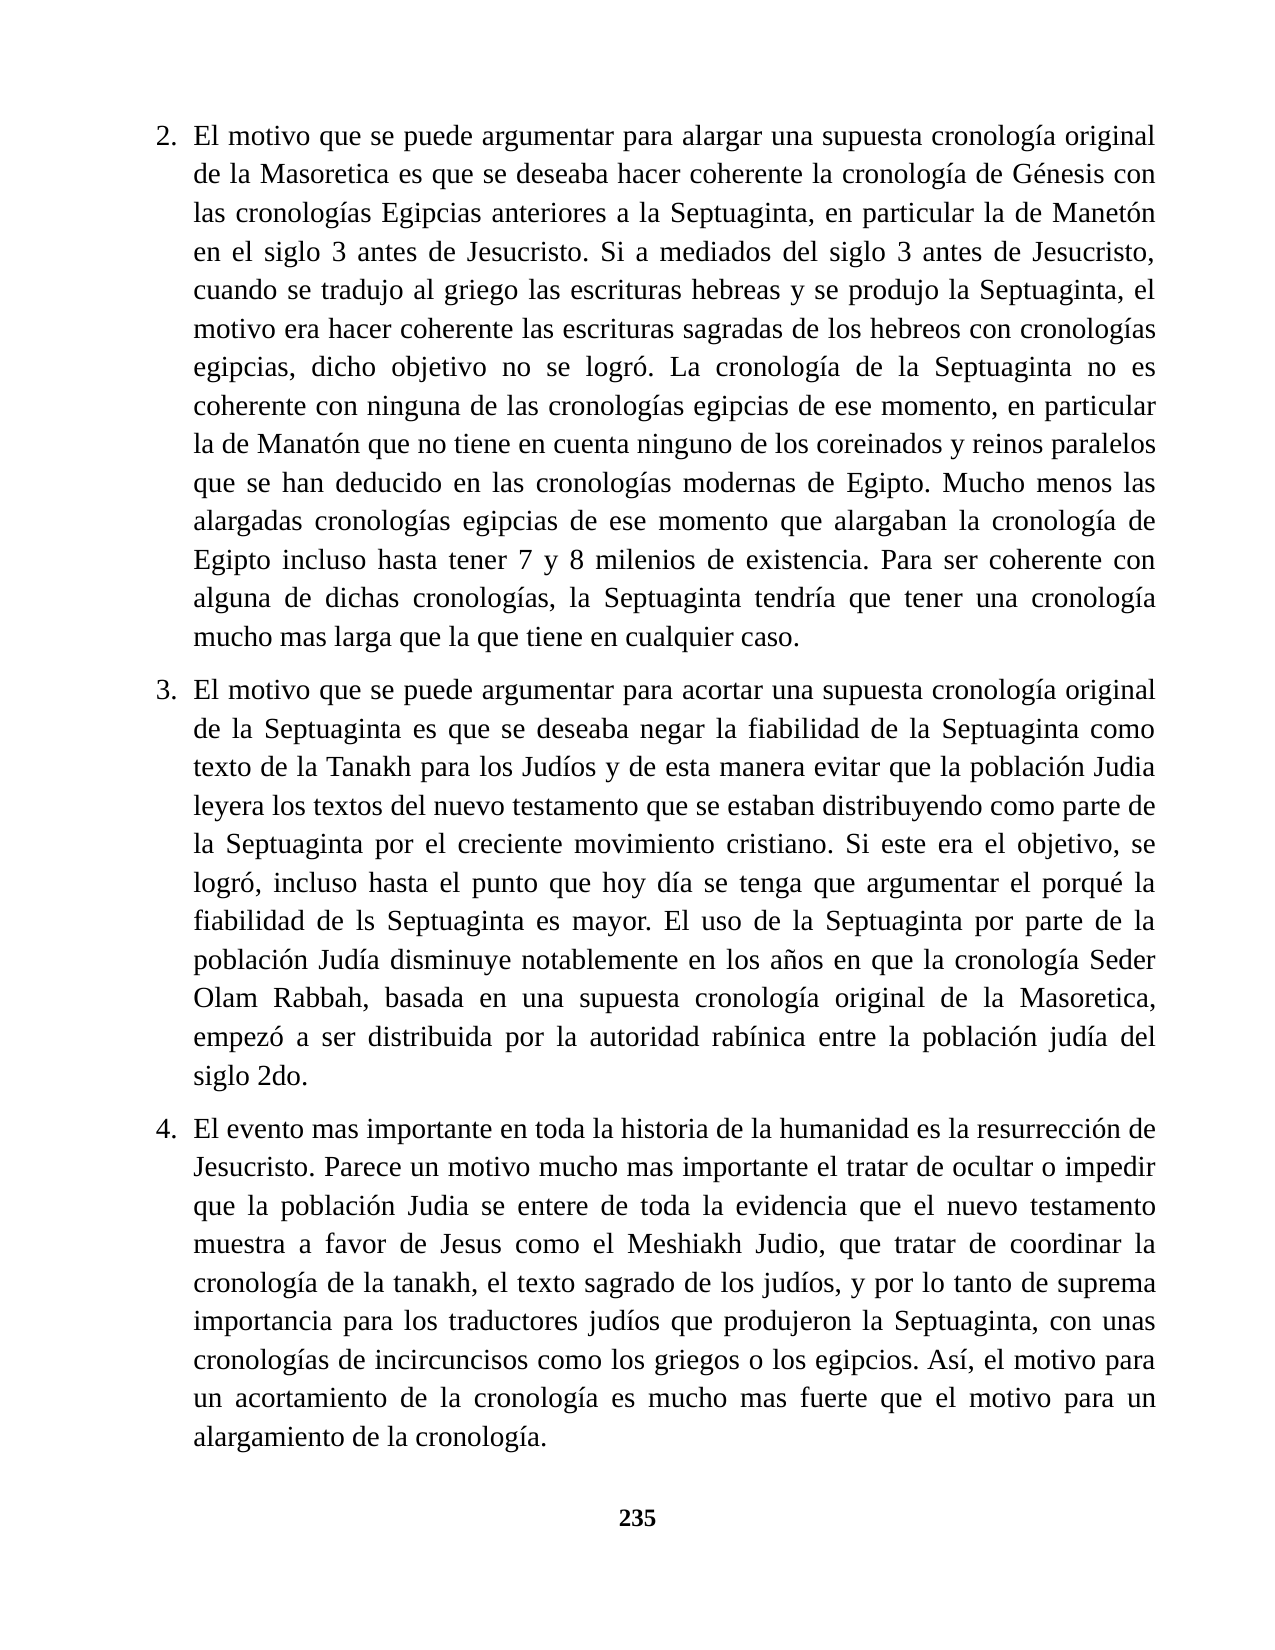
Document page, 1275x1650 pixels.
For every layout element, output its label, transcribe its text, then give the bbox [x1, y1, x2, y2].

list El motivo que se puede argumentar para acortar una supuesta cronología original de la Septuaginta es que se deseaba negar la fiabilidad de la Septuaginta como texto de la Tanakh para los Judíos y de esta manera evitar que la población Judia leyera los textos del nuevo testamento que se estaban distribuyendo como parte de la Septuaginta por el creciente movimiento cristiano. Si este era el objetivo, se logró, incluso hasta el punto que hoy día se tenga que argumentar el porqué la fiabilidad de ls Septuaginta es mayor. El uso de la Septuaginta por parte de la población Judía disminuye notablemente en los años en que la cronología Seder Olam Rabbah, basada en una supuesta cronología original de la Masoretica, empezó a ser distribuida por la autoridad rabínica entre la población judía del siglo 2do. [156, 672, 1157, 1091]
list El evento mas importante en toda la historia de la humanidad es la resurrección de Jesucristo. Parece un motivo mucho mas importante el tratar de ocultar o impedir que la población Judia se entere de toda la evidencia que el nuevo testamento muestra a favor de Jesus como el Meshiakh Judio, que tratar de coordinar la cronología de la tanakh, el texto sagrado de los judíos, y por lo tanto de suprema importancia para los traductores judíos que produjeron la Septuaginta, con unas cronologías de incircuncisos como los griegos o los egipcios. Así, el motivo para un acortamiento de la cronología es mucho mas fuerte que el motivo para un alargamiento de la cronología. [156, 1111, 1157, 1453]
list El motivo que se puede argumentar para alargar una supuesta cronología original de la Masoretica es que se deseaba hacer coherente la cronología de Génesis con las cronologías Egipcias anteriores a la Septuaginta, en particular la de Manetón en el siglo 3 antes de Jesucristo. Si a mediados del siglo 3 antes de Jesucristo, cuando se tradujo al griego las escrituras hebreas y se produjo la Septuaginta, el motivo era hacer coherente las escrituras sagradas de los hebreos con cronologías egipcias, dicho objetivo no se logró. La cronología de la Septuaginta no es coherente con ninguna de las cronologías egipcias de ese momento, en particular la de Manatón que no tiene en cuenta ninguno de los coreinados y reinos paralelos que se han deducido en las cronologías modernas de Egipto. Mucho menos las alargadas cronologías egipcias de ese momento que alargaban la cronología de Egipto incluso hasta tener 7 y 8 milenios de existencia. Para ser coherente con alguna de dichas cronologías, la Septuaginta tendría que tener una cronología mucho mas larga que la que tiene en cualquier caso. [156, 118, 1157, 653]
